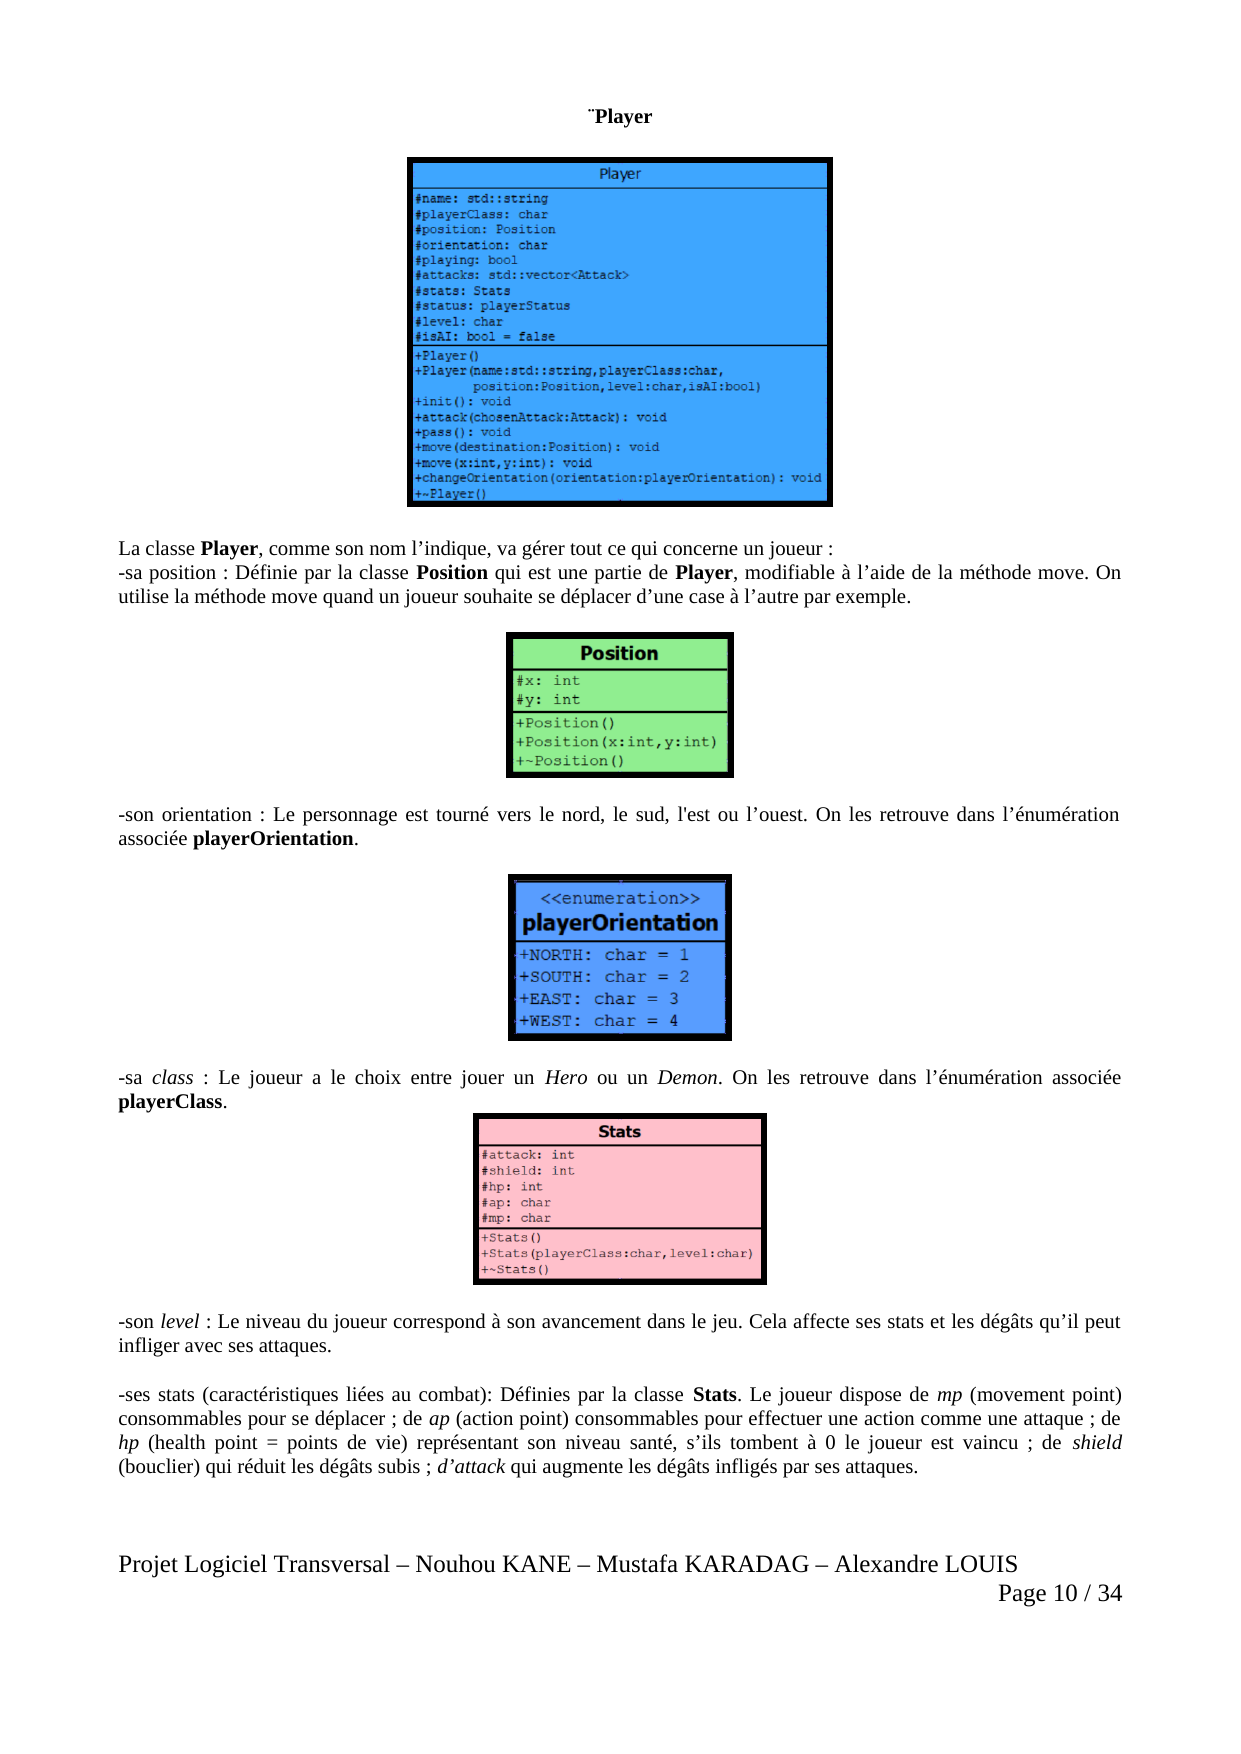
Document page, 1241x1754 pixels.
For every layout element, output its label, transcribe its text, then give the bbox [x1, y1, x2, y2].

text -son orientation : Le personnage est tourné vers le nord, le sud, l'est ou l’ouest. On les retrouve dans l’énumération associée playerOrientation. [118, 802, 1122, 850]
text ¨Player [118, 104, 1122, 128]
text -sa class : Le joueur a le choix entre jouer un Hero ou un Demon. On les retrouve dans l’énumération associée playerClass. [118, 1065, 1122, 1113]
text La classe Player, comme son nom l’indique, va gérer tout ce qui concerne un joueur : [118, 536, 1122, 560]
text -ses stats (caractéristiques liées au combat): Définies par la classe Stats. Le joueur dispose de mp (movement point) consommables pour se déplacer ; de ap (action point) consommables pour effectuer une action comme une attaque ; de hp (health point = points de vie) représentant son niveau santé, s’ils tombent à 0 le joueur est vaincu ; de shield (bouclier) qui réduit les dégâts subis ; d’attack qui augmente les dégâts infligés par ses attaques. [118, 1381, 1122, 1478]
text -sa position : Définie par la classe Position qui est une partie de Player, modifiable à l’aide de la méthode move. On utilise la méthode move quand un joueur souhaite se déplacer d’une case à l’autre par exemple. [118, 560, 1122, 608]
text -son level : Le niveau du joueur correspond à son avancement dans le jeu. Cela affecte ses stats et les dégâts qu’il peut infliger avec ses attaques. [118, 1309, 1122, 1357]
